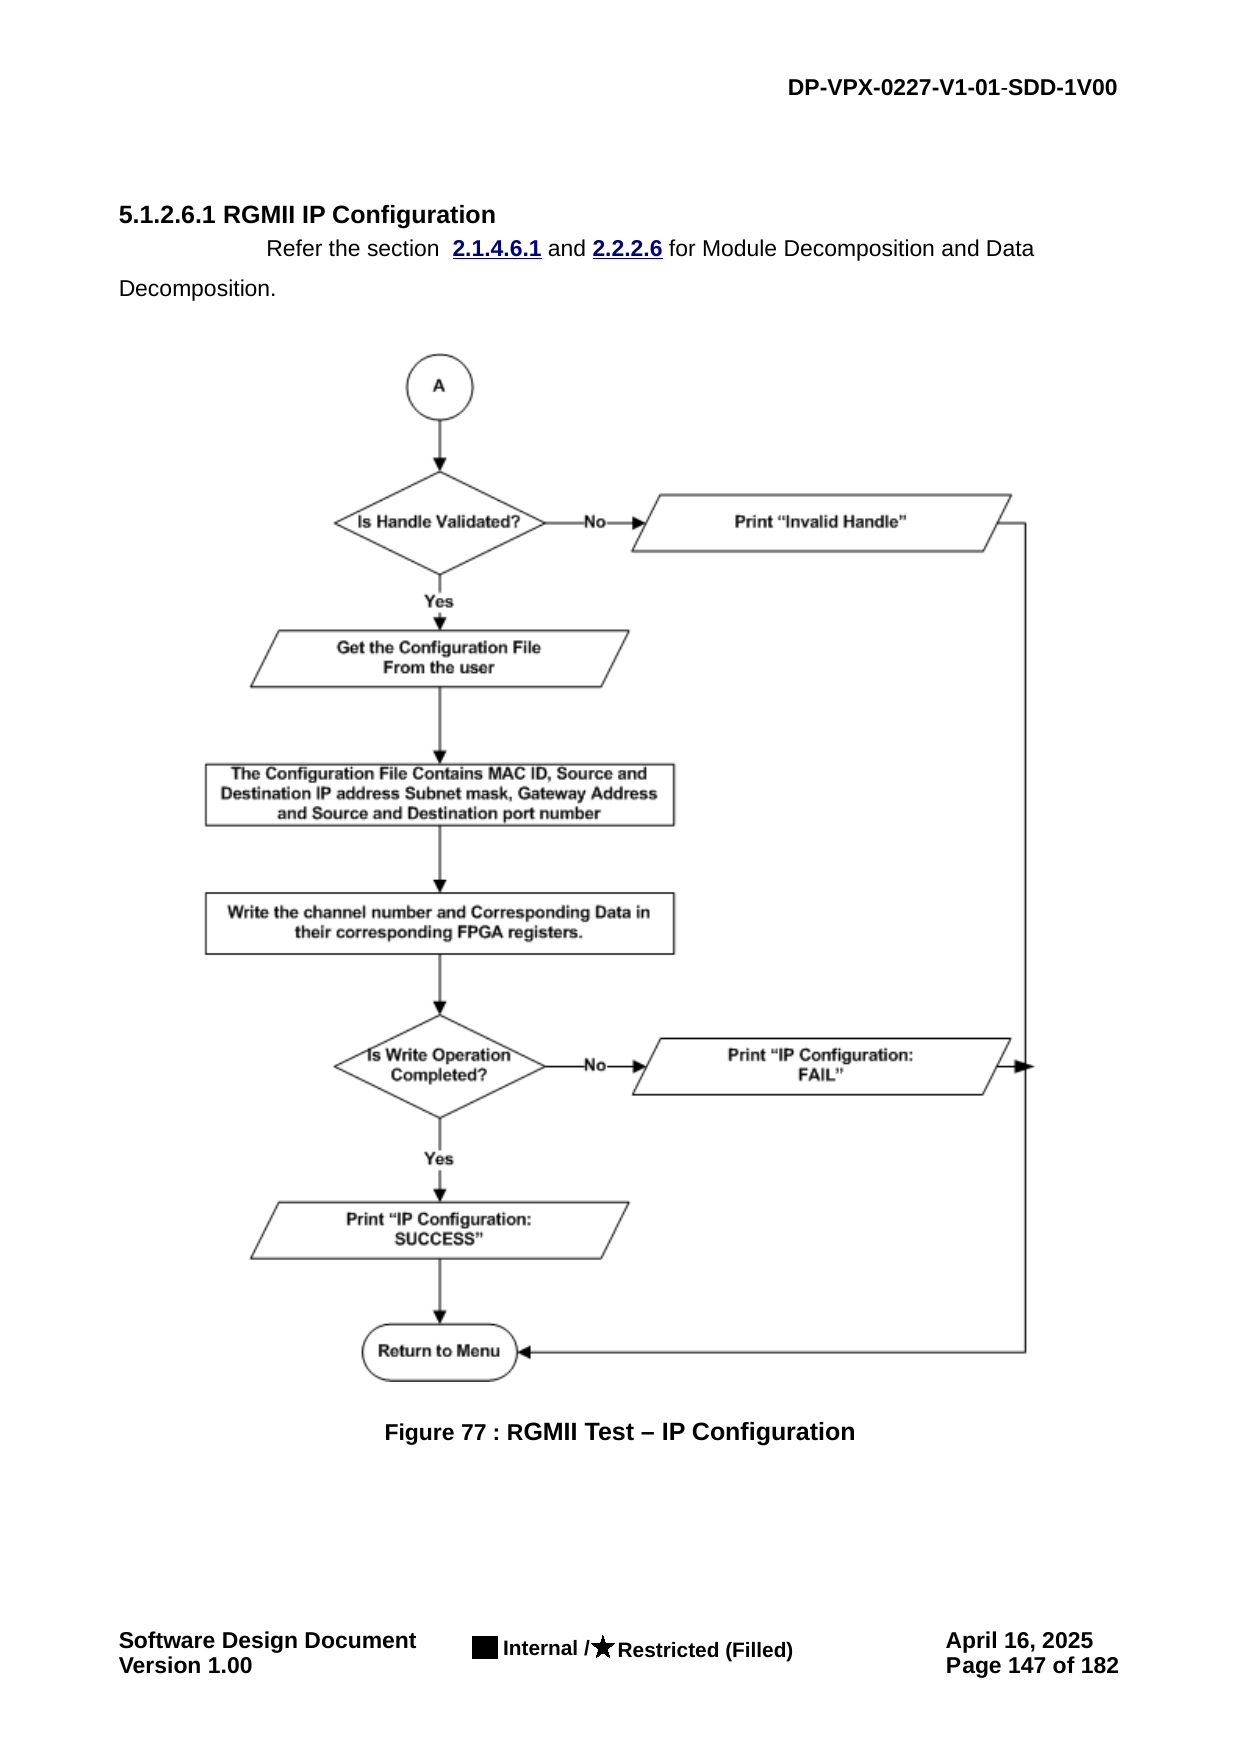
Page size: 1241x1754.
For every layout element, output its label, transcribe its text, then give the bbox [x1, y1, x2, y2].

text Figure 77 : RGMII Test – IP Configuration [118, 1421, 1122, 1446]
subtitle RGMII IP Configuration [118, 200, 1122, 229]
picture [204, 353, 1036, 1382]
text Refer the section 2.1.4.6.1 and 2.2.2.6 for Module Decomposition and Data Decomposition. [118, 235, 1122, 301]
